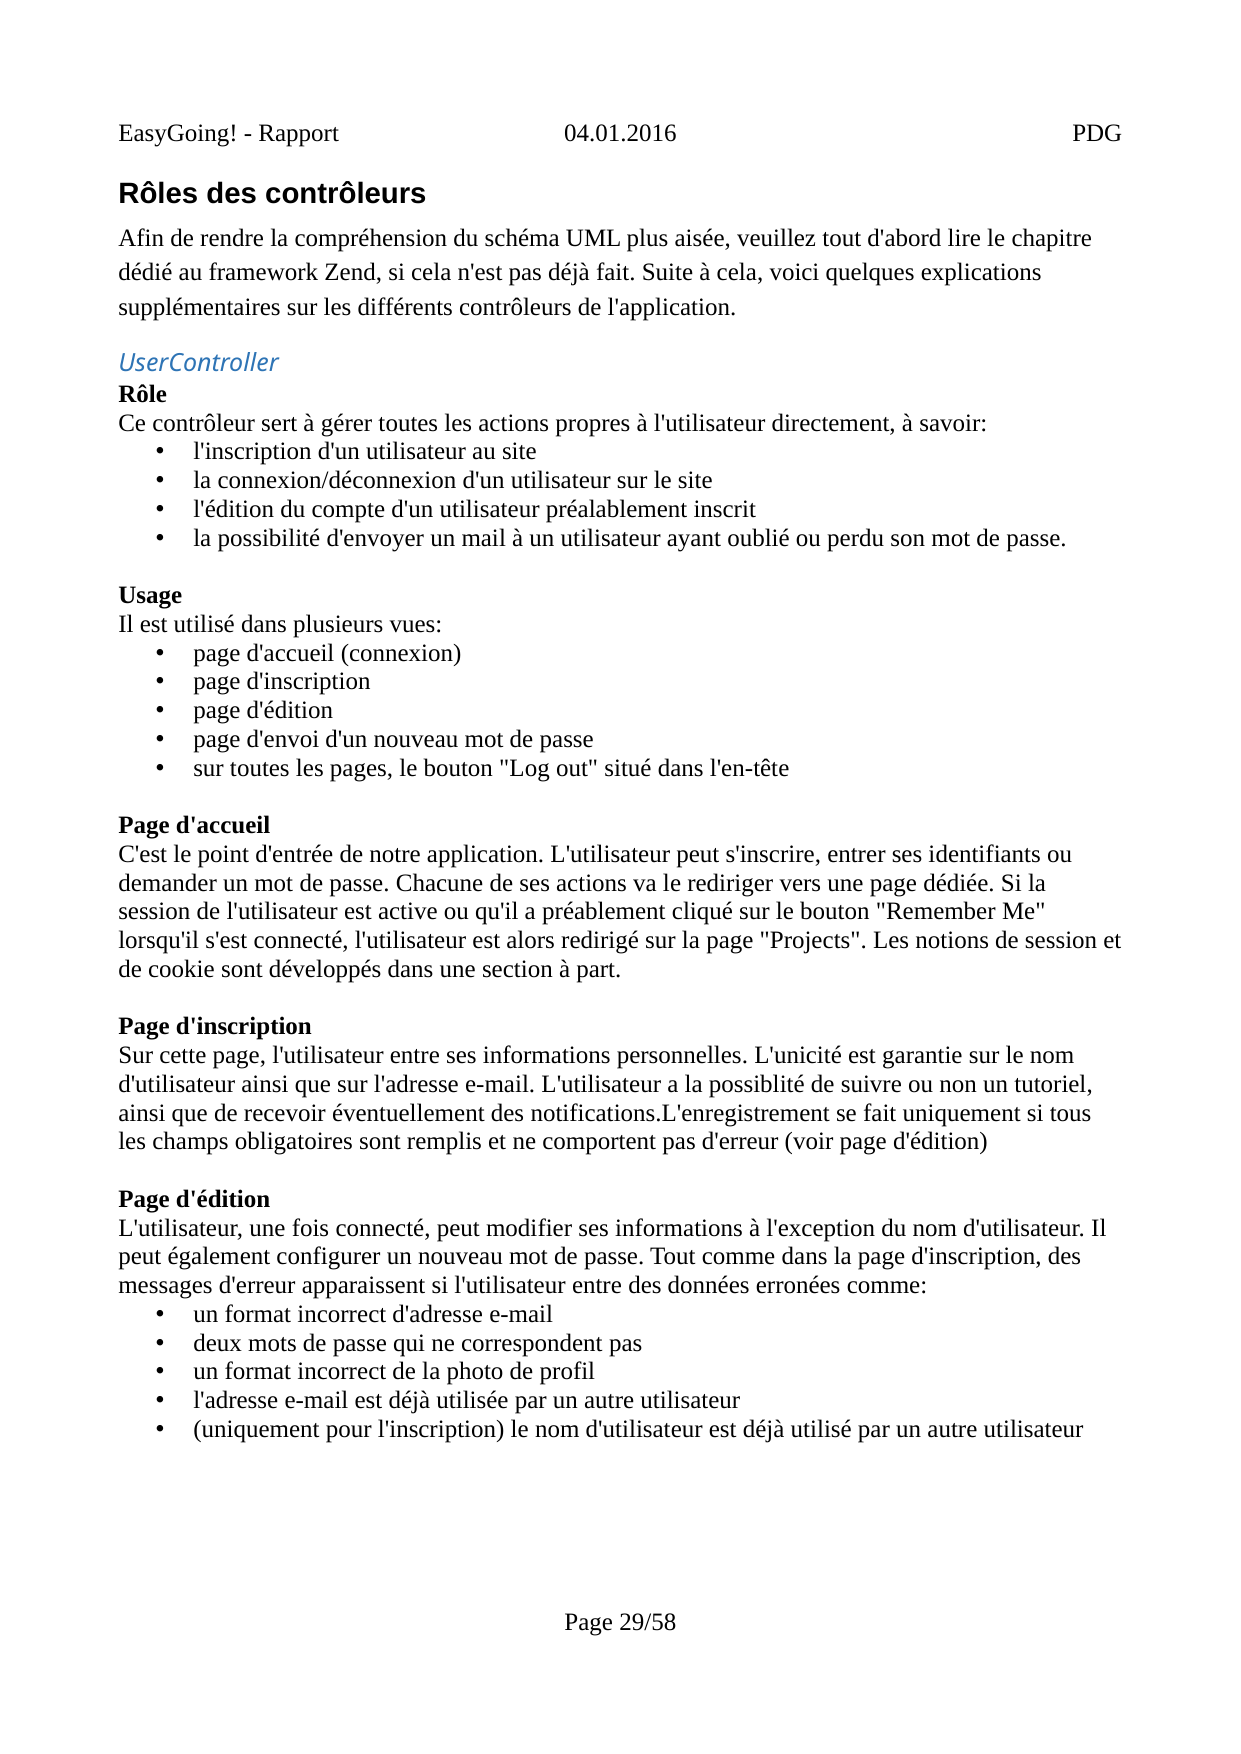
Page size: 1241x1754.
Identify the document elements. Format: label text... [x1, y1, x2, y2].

list page d'inscription [156, 666, 1122, 695]
subtitle UserController [118, 345, 1122, 379]
subtitle Rôles des contrôleurs [118, 176, 1122, 210]
text Page d'inscription [118, 1011, 1122, 1040]
list l'édition du compte d'un utilisateur préalablement inscrit [156, 494, 1122, 523]
list page d'édition [156, 695, 1122, 724]
list l'inscription d'un utilisateur au site [156, 436, 1122, 465]
list un format incorrect de la photo de profil [156, 1356, 1122, 1385]
list page d'envoi d'un nouveau mot de passe [156, 724, 1122, 753]
list la possibilité d'envoyer un mail à un utilisateur ayant oublié ou perdu son mot de passe. [156, 523, 1122, 551]
text Sur cette page, l'utilisateur entre ses informations personnelles. L'unicité est garantie sur le nom d'utilisateur ainsi que sur l'adresse e-mail. L'utilisateur a la possiblité de suivre ou non un tutoriel, ainsi que de recevoir éventuellement des notifications.L'enregistrement se fait uniquement si tous les champs obligatoires sont remplis et ne comportent pas d'erreur (voir page d'édition) [118, 1040, 1122, 1155]
text C'est le point d'entrée de notre application. L'utilisateur peut s'inscrire, entrer ses identifiants ou demander un mot de passe. Chacune de ses actions va le rediriger vers une page dédiée. Si la session de l'utilisateur est active ou qu'il a préablement cliqué sur le bouton "Remember Me" lorsqu'il s'est connecté, l'utilisateur est alors redirigé sur la page "Projects". Les notions de session et de cookie sont développés dans une section à part. [118, 839, 1122, 983]
text Rôle [118, 379, 1122, 408]
text Usage [118, 580, 1122, 609]
list l'adresse e-mail est déjà utilisée par un autre utilisateur [156, 1385, 1122, 1414]
text L'utilisateur, une fois connecté, peut modifier ses informations à l'exception du nom d'utilisateur. Il peut également configurer un nouveau mot de passe. Tout comme dans la page d'inscription, des messages d'erreur apparaissent si l'utilisateur entre des données erronées comme: [118, 1213, 1122, 1299]
text Ce contrôleur sert à gérer toutes les actions propres à l'utilisateur directement, à savoir: [118, 408, 1122, 436]
text Afin de rendre la compréhension du schéma UML plus aisée, veuillez tout d'abord lire le chapitre dédié au framework Zend, si cela n'est pas déjà fait. Suite à cela, voici quelques explications supplémentaires sur les différents contrôleurs de l'application. [118, 223, 1122, 320]
list (uniquement pour l'inscription) le nom d'utilisateur est déjà utilisé par un autre utilisateur [156, 1414, 1122, 1443]
list un format incorrect d'adresse e-mail [156, 1299, 1122, 1328]
text Page d'accueil [118, 810, 1122, 839]
list la connexion/déconnexion d'un utilisateur sur le site [156, 465, 1122, 494]
list sur toutes les pages, le bouton "Log out" situé dans l'en-tête [156, 753, 1122, 781]
list page d'accueil (connexion) [156, 638, 1122, 666]
text Il est utilisé dans plusieurs vues: [118, 609, 1122, 638]
text Page d'édition [118, 1184, 1122, 1213]
list deux mots de passe qui ne correspondent pas [156, 1328, 1122, 1356]
